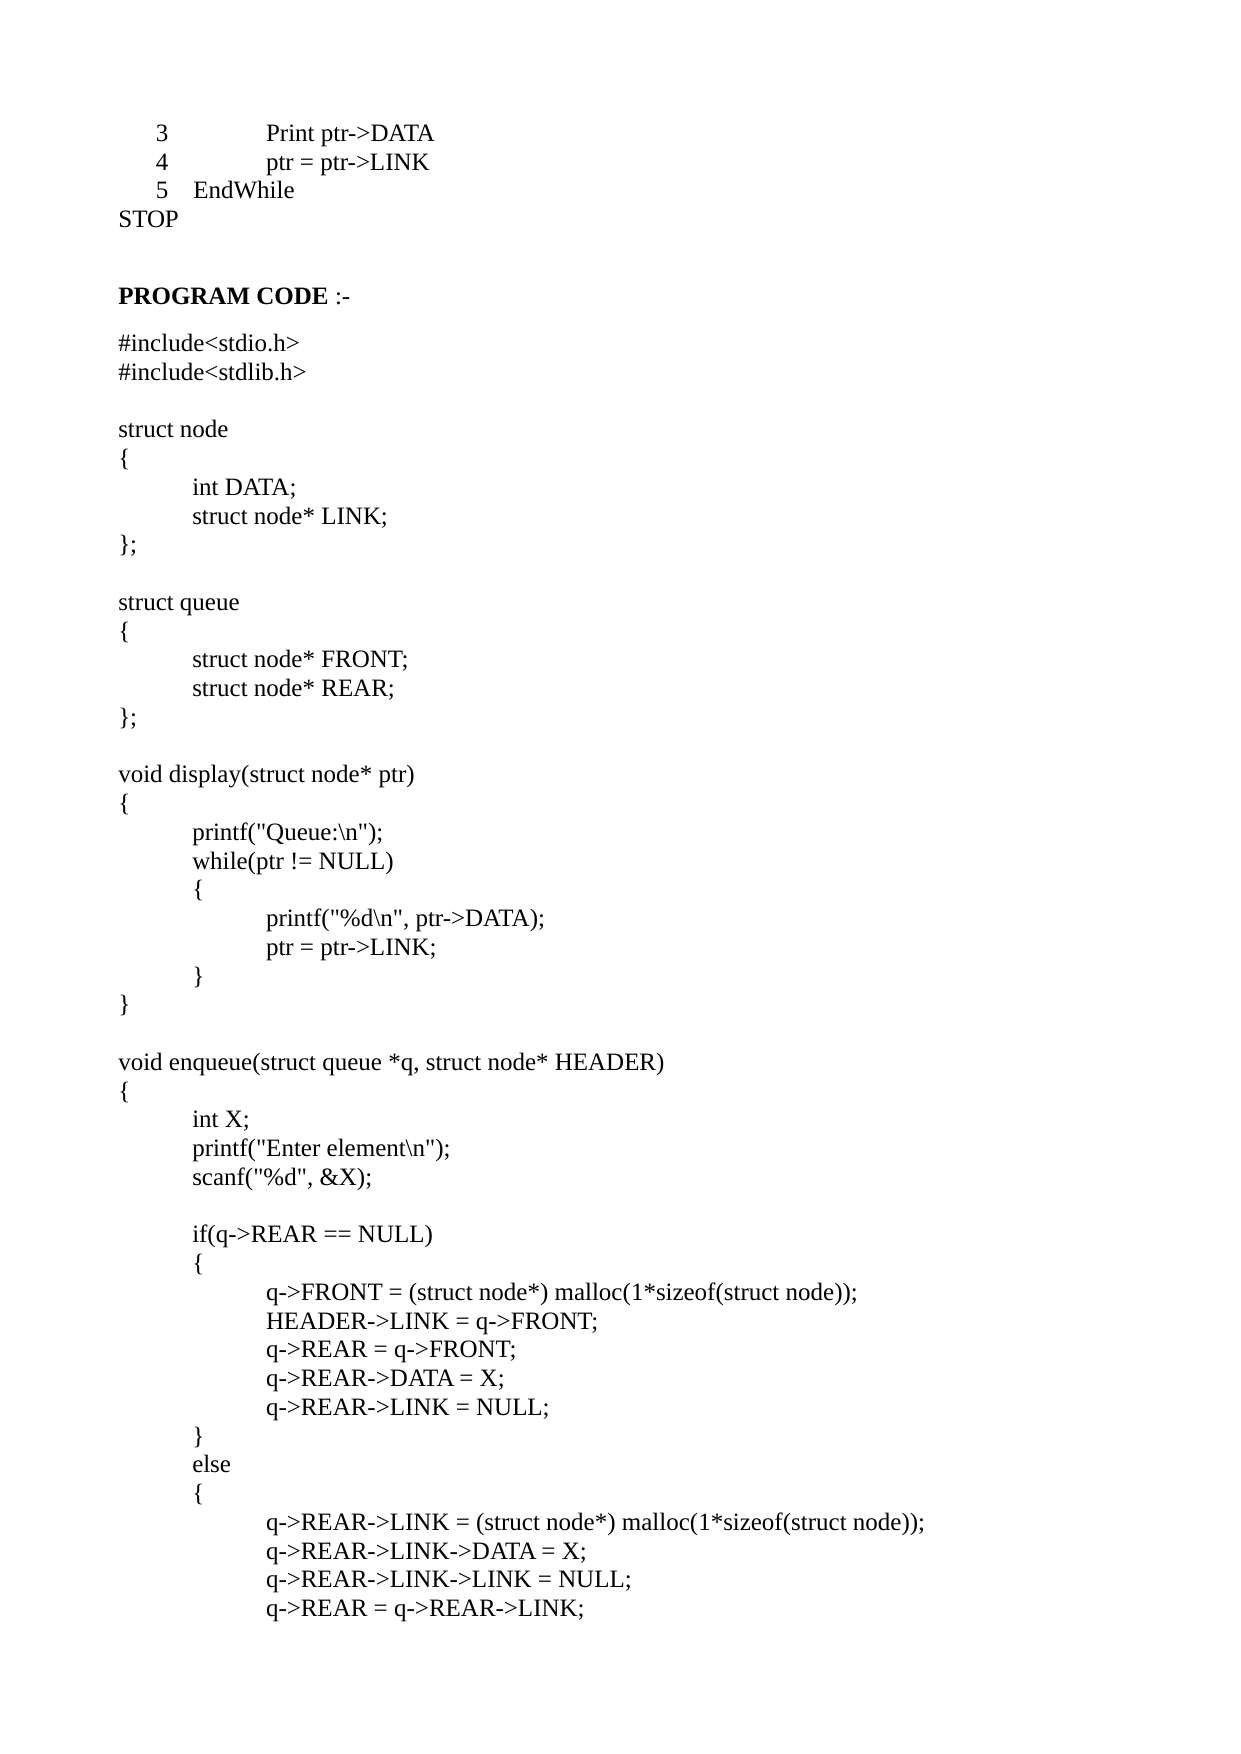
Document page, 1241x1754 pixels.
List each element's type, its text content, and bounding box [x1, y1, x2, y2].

text struct node [118, 414, 1122, 443]
text printf("Queue:\n"); [118, 817, 1122, 846]
text printf("Enter element\n"); [118, 1133, 1122, 1162]
text { [118, 874, 1122, 903]
text struct node* LINK; [118, 501, 1122, 529]
text q->REAR->DATA = X; [118, 1363, 1122, 1392]
text PROGRAM CODE :- [118, 281, 1122, 309]
text struct queue [118, 587, 1122, 616]
text struct node* FRONT; [118, 644, 1122, 673]
text HEADER->LINK = q->FRONT; [118, 1306, 1122, 1334]
list EndWhile [156, 176, 1122, 204]
text void display(struct node* ptr) [118, 759, 1122, 788]
text }; [118, 702, 1122, 731]
text int DATA; [118, 472, 1122, 501]
text { [118, 788, 1122, 817]
text q->REAR->LINK = (struct node*) malloc(1*sizeof(struct node)); [118, 1507, 1122, 1536]
text struct node* REAR; [118, 673, 1122, 702]
text printf("%d\n", ptr->DATA); [118, 903, 1122, 932]
text else [118, 1449, 1122, 1478]
text { [118, 616, 1122, 644]
text scanf("%d", &X); [118, 1162, 1122, 1191]
text int X; [118, 1104, 1122, 1133]
text { [118, 1248, 1122, 1277]
text } [118, 961, 1122, 989]
text while(ptr != NULL) [118, 846, 1122, 874]
text ptr = ptr->LINK; [118, 932, 1122, 961]
text q->REAR->LINK = NULL; [118, 1392, 1122, 1421]
list ptr = ptr->LINK [156, 147, 1122, 176]
text }; [118, 529, 1122, 558]
text q->REAR = q->REAR->LINK; [118, 1593, 1122, 1622]
text if(q->REAR == NULL) [118, 1219, 1122, 1248]
text q->REAR = q->FRONT; [118, 1334, 1122, 1363]
text { [118, 1478, 1122, 1507]
text } [118, 1421, 1122, 1449]
text { [118, 443, 1122, 472]
text #include<stdio.h> [118, 328, 1122, 357]
text q->FRONT = (struct node*) malloc(1*sizeof(struct node)); [118, 1277, 1122, 1306]
text { [118, 1076, 1122, 1104]
text q->REAR->LINK->DATA = X; [118, 1536, 1122, 1564]
text } [118, 989, 1122, 1018]
list Print ptr->DATA [156, 118, 1122, 147]
text q->REAR->LINK->LINK = NULL; [118, 1564, 1122, 1593]
text void enqueue(struct queue *q, struct node* HEADER) [118, 1047, 1122, 1076]
text STOP [118, 204, 1122, 233]
text #include<stdlib.h> [118, 357, 1122, 386]
